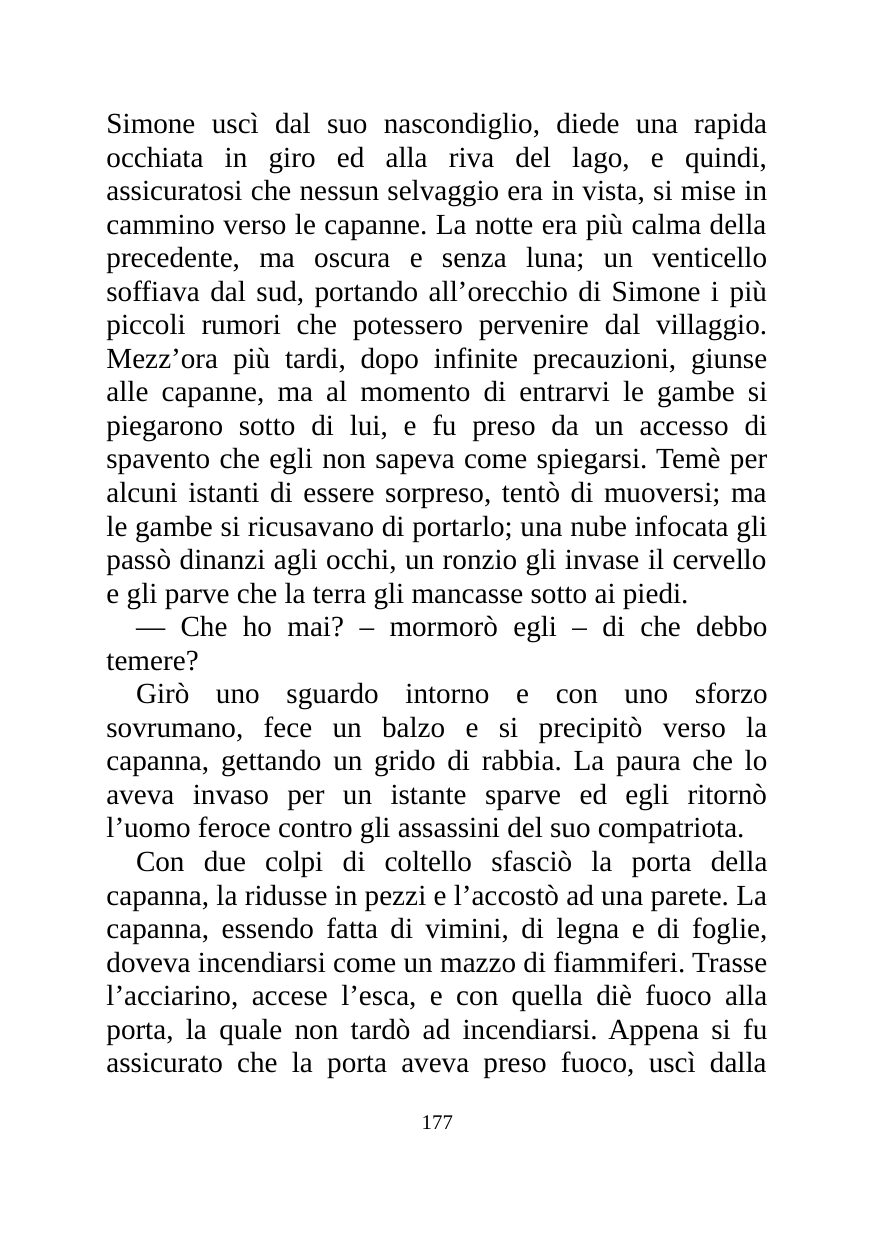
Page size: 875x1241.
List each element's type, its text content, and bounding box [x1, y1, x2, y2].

text — Che ho mai? – mormorò egli – di che debbo temere? [106, 609, 768, 676]
text Con due colpi di coltello sfasciò la porta della capanna, la ridusse in pezzi e l’accostò ad una parete. La capanna, essendo fatta di vimini, di legna e di foglie, doveva incendiarsi come un mazzo di fiammiferi. Trasse l’acciarino, accese l’esca, e con quella diè fuoco alla porta, la quale non tardò ad incendiarsi. Appena si fu assicurato che la porta aveva preso fuoco, uscì dalla [106, 844, 768, 1079]
text Girò uno sguardo intorno e con uno sforzo sovrumano, fece un balzo e si precipitò verso la capanna, gettando un grido di rabbia. La paura che lo aveva invaso per un istante sparve ed egli ritornò l’uomo feroce contro gli assassini del suo compatriota. [106, 676, 768, 844]
text Simone uscì dal suo nascondiglio, diede una rapida occhiata in giro ed alla riva del lago, e quindi, assicuratosi che nessun selvaggio era in vista, si mise in cammino verso le capanne. La notte era più calma della precedente, ma oscura e senza luna; un venticello soffiava dal sud, portando all’orecchio di Simone i più piccoli rumori che potessero pervenire dal villaggio. Mezz’ora più tardi, dopo infinite precauzioni, giunse alle capanne, ma al momento di entrarvi le gambe si piegarono sotto di lui, e fu preso da un accesso di spavento che egli non sapeva come spiegarsi. Temè per alcuni istanti di essere sorpreso, tentò di muoversi; ma le gambe si ricusavano di portarlo; una nube infocata gli passò dinanzi agli occhi, un ronzio gli invase il cervello e gli parve che la terra gli mancasse sotto ai piedi. [106, 106, 768, 609]
